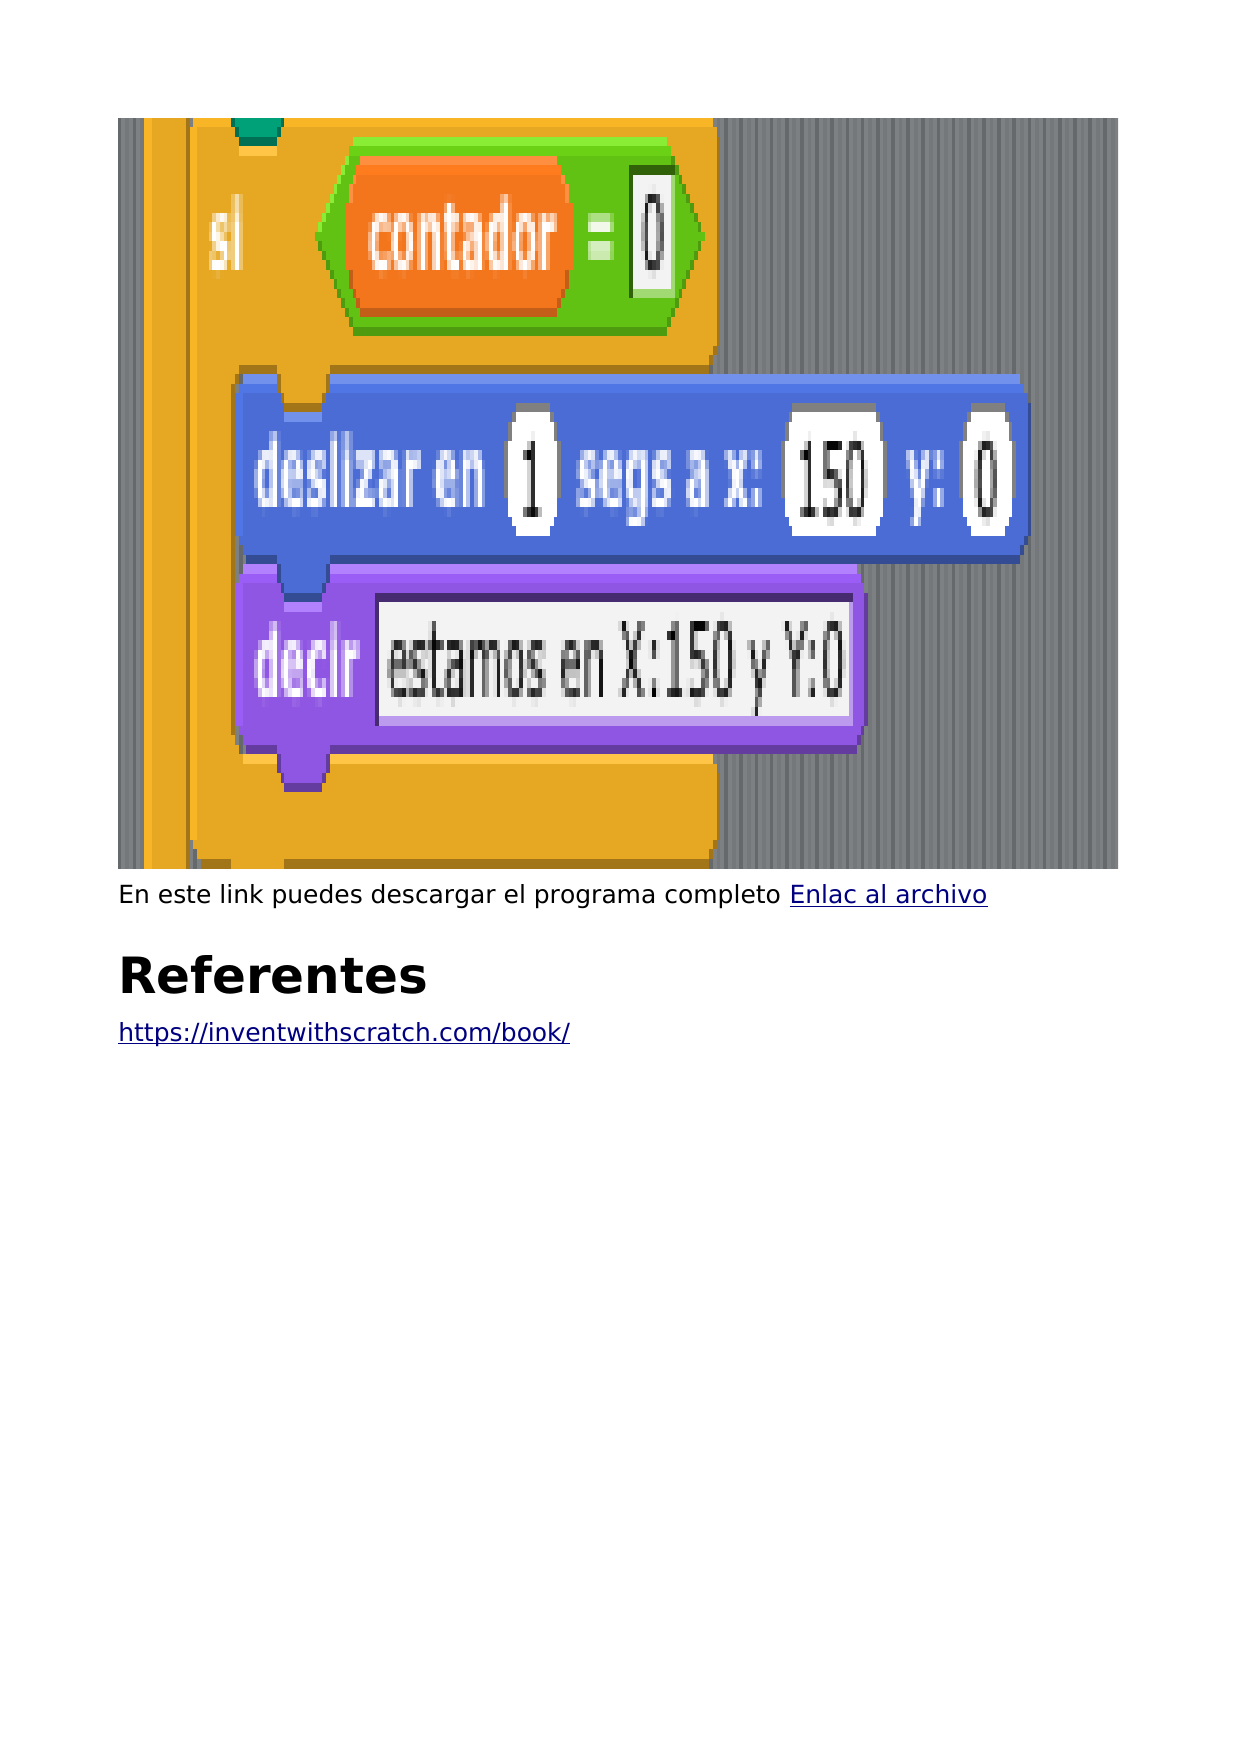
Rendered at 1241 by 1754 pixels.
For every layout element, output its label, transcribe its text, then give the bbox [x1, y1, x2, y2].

subtitle Referentes [118, 947, 1122, 1006]
text https://inventwithscratch.com/book/ [118, 1018, 1122, 1047]
text En este link puedes descargar el programa completo Enlac al archivo [118, 881, 1122, 910]
picture [118, 118, 1119, 869]
